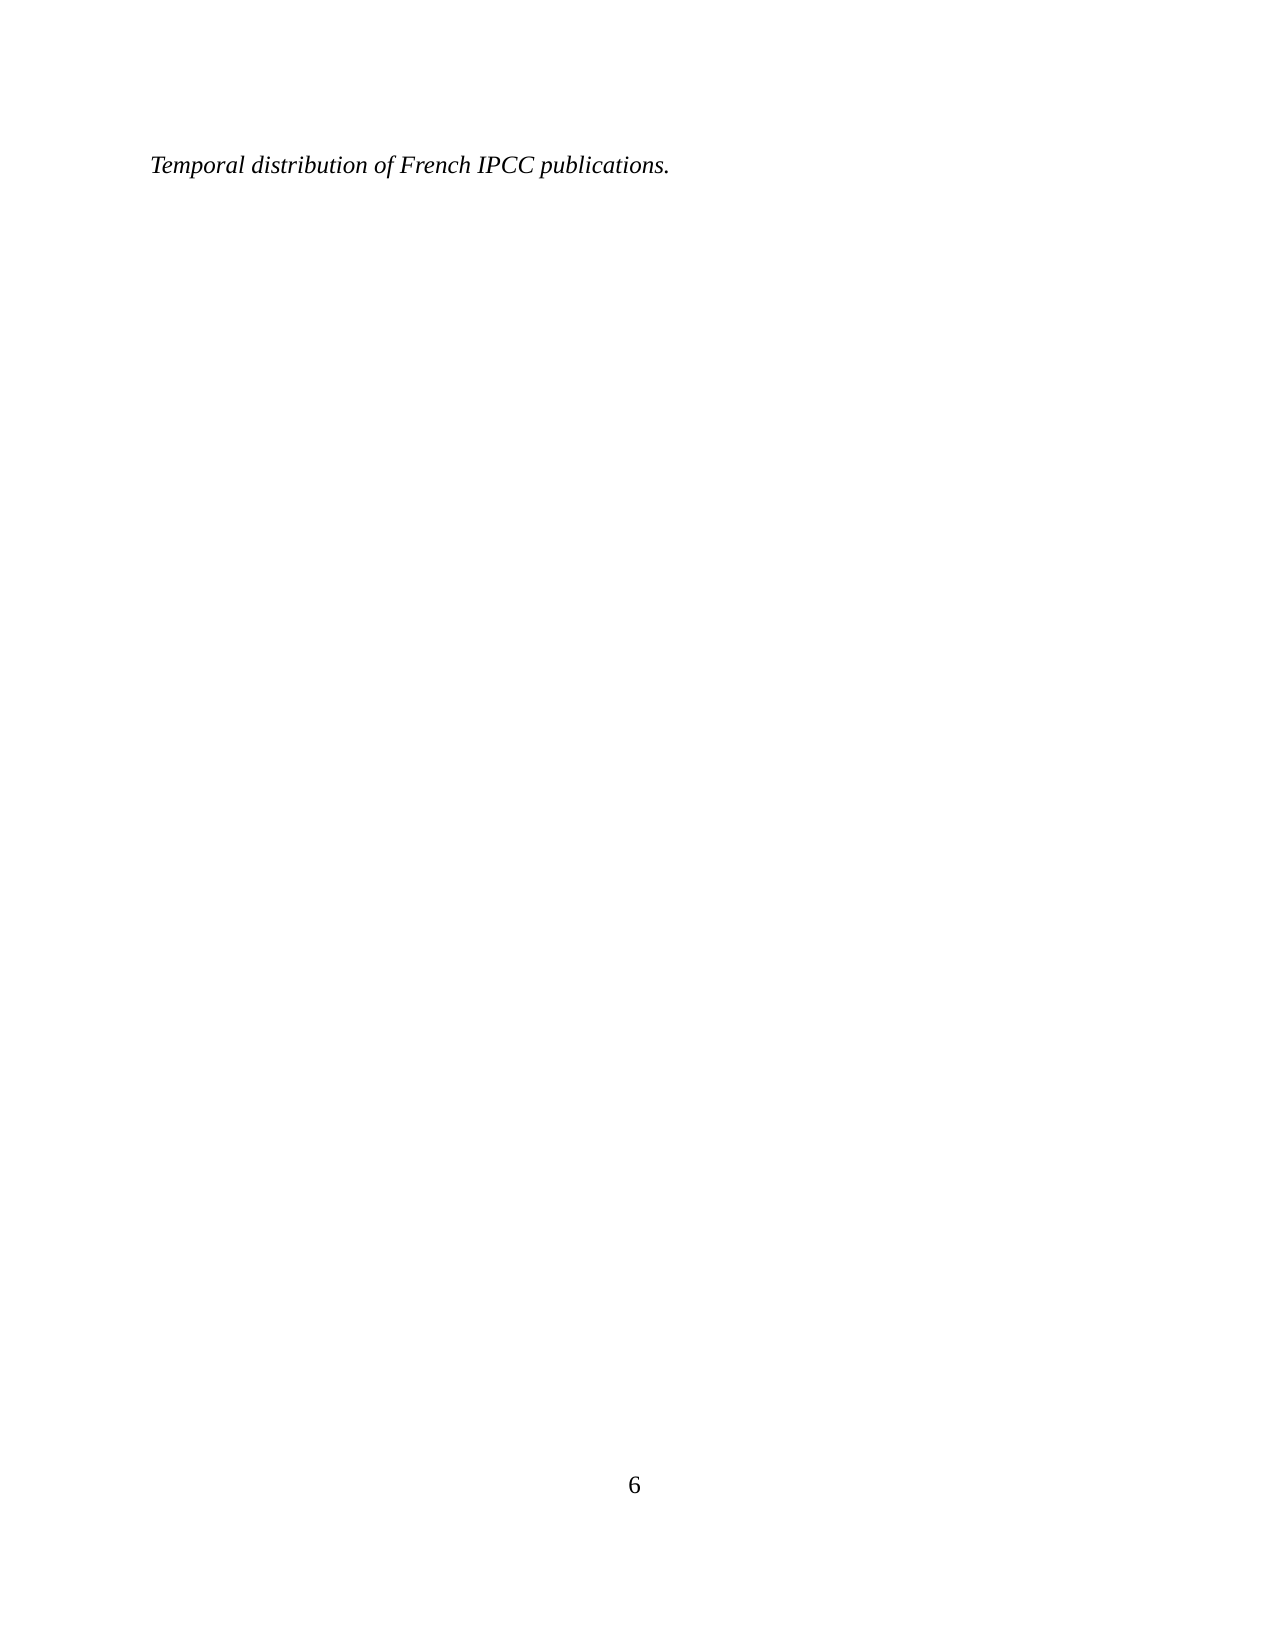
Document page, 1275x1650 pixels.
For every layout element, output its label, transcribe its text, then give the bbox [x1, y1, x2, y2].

text Temporal distribution of French IPCC publications. [150, 150, 1125, 179]
